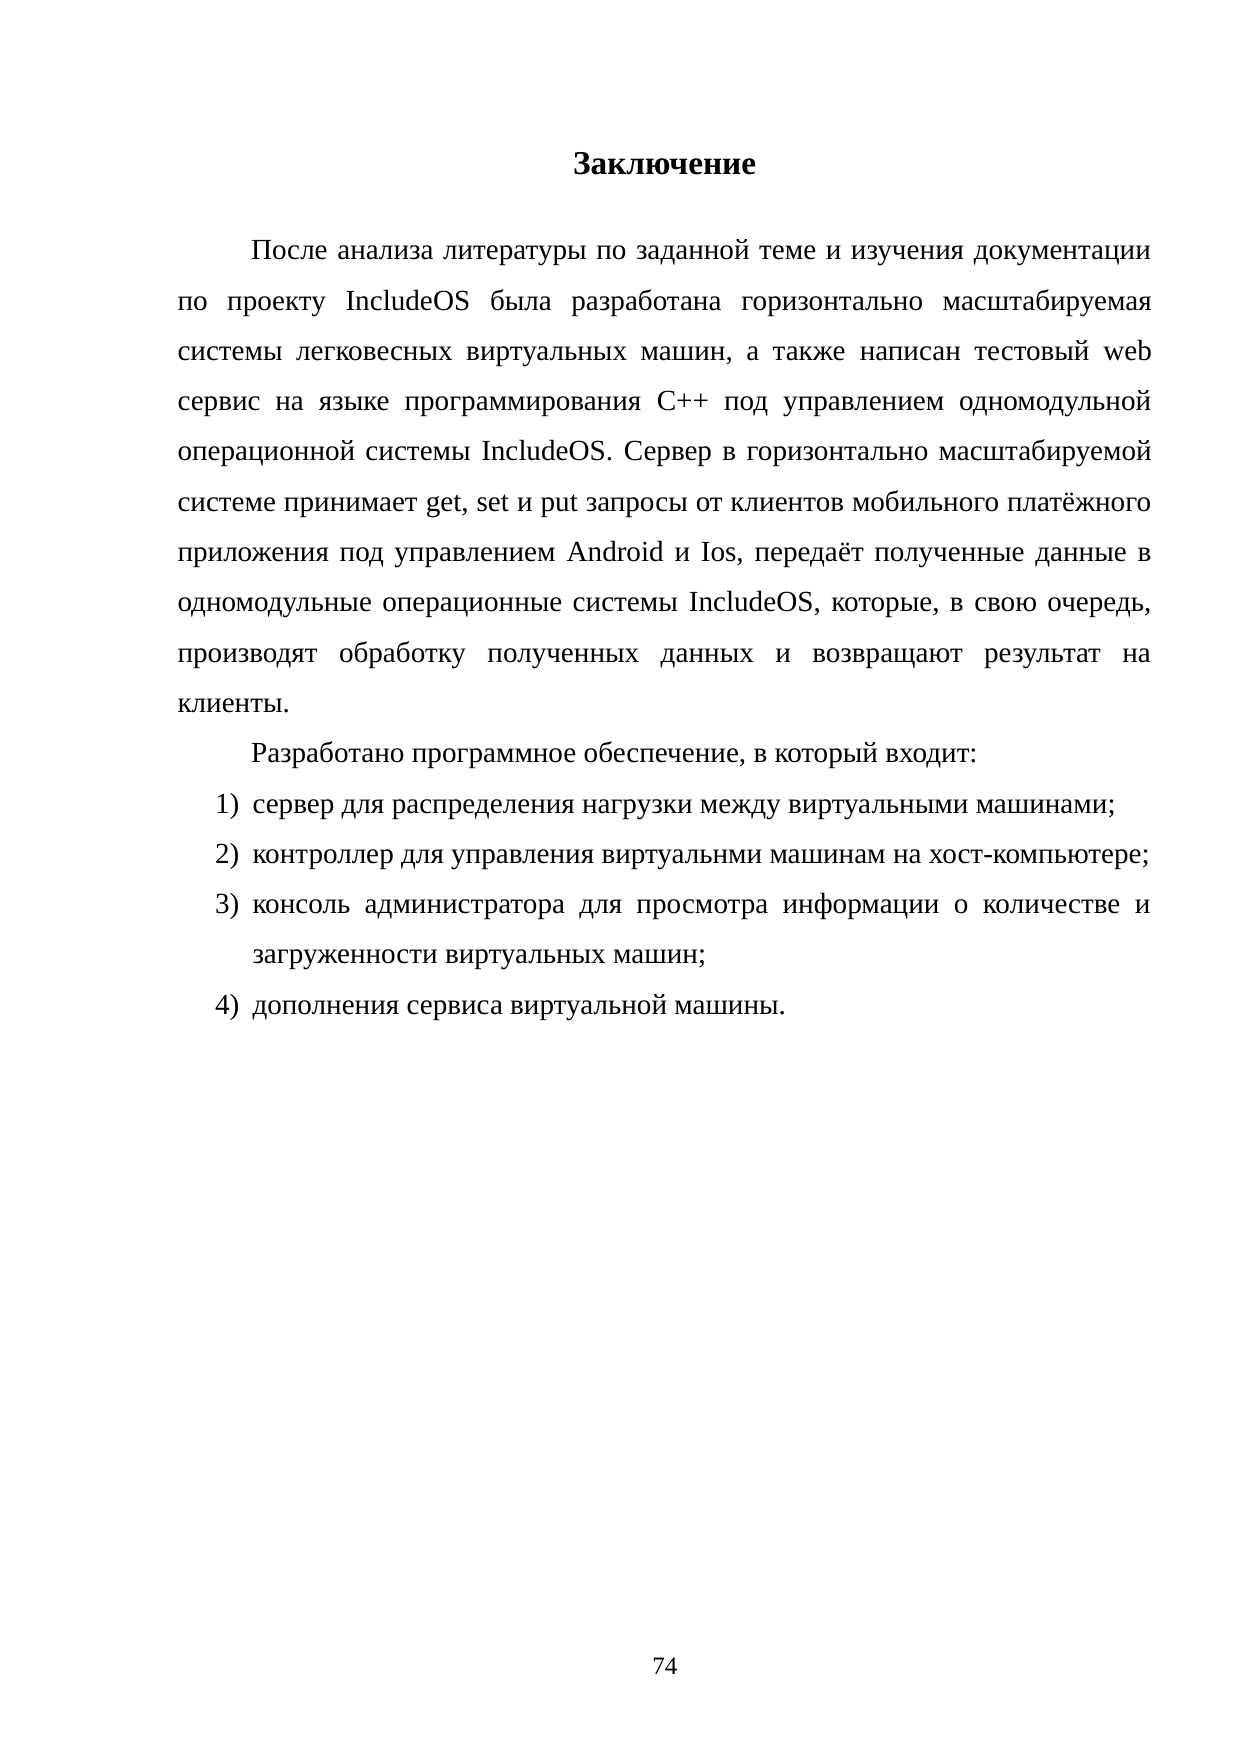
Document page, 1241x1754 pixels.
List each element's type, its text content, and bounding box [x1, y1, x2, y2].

text После анализа литературы по заданной теме и изучения документации по проекту IncludeOS была разработана горизонтально масштабируемая системы легковесных виртуальных машин, а также написан тестовый web сервис на языке программирования C++ под управлением одномодульной операционной системы IncludeOS. Сервер в горизонтально масштабируемой системе принимает get, set и put запросы от клиентов мобильного платёжного приложения под управлением Android и Ios, передаёт полученные данные в одномодульные операционные системы IncludeOS, которые, в свою очередь, производят обработку полученных данных и возвращают результат на клиенты. [177, 232, 1152, 719]
text Разработано программное обеспечение, в который входит: [177, 735, 1152, 769]
list консоль администратора для просмотра информации о количестве и загруженности виртуальных машин; [215, 886, 1152, 970]
list сервер для распределения нагрузки между виртуальными машинами; [215, 786, 1152, 819]
list дополнения сервиса виртуальной машины. [215, 987, 1152, 1021]
list контроллер для управления виртуальнми машинам на хост-компьютере; [215, 836, 1152, 869]
subtitle Заключение [177, 143, 1152, 181]
